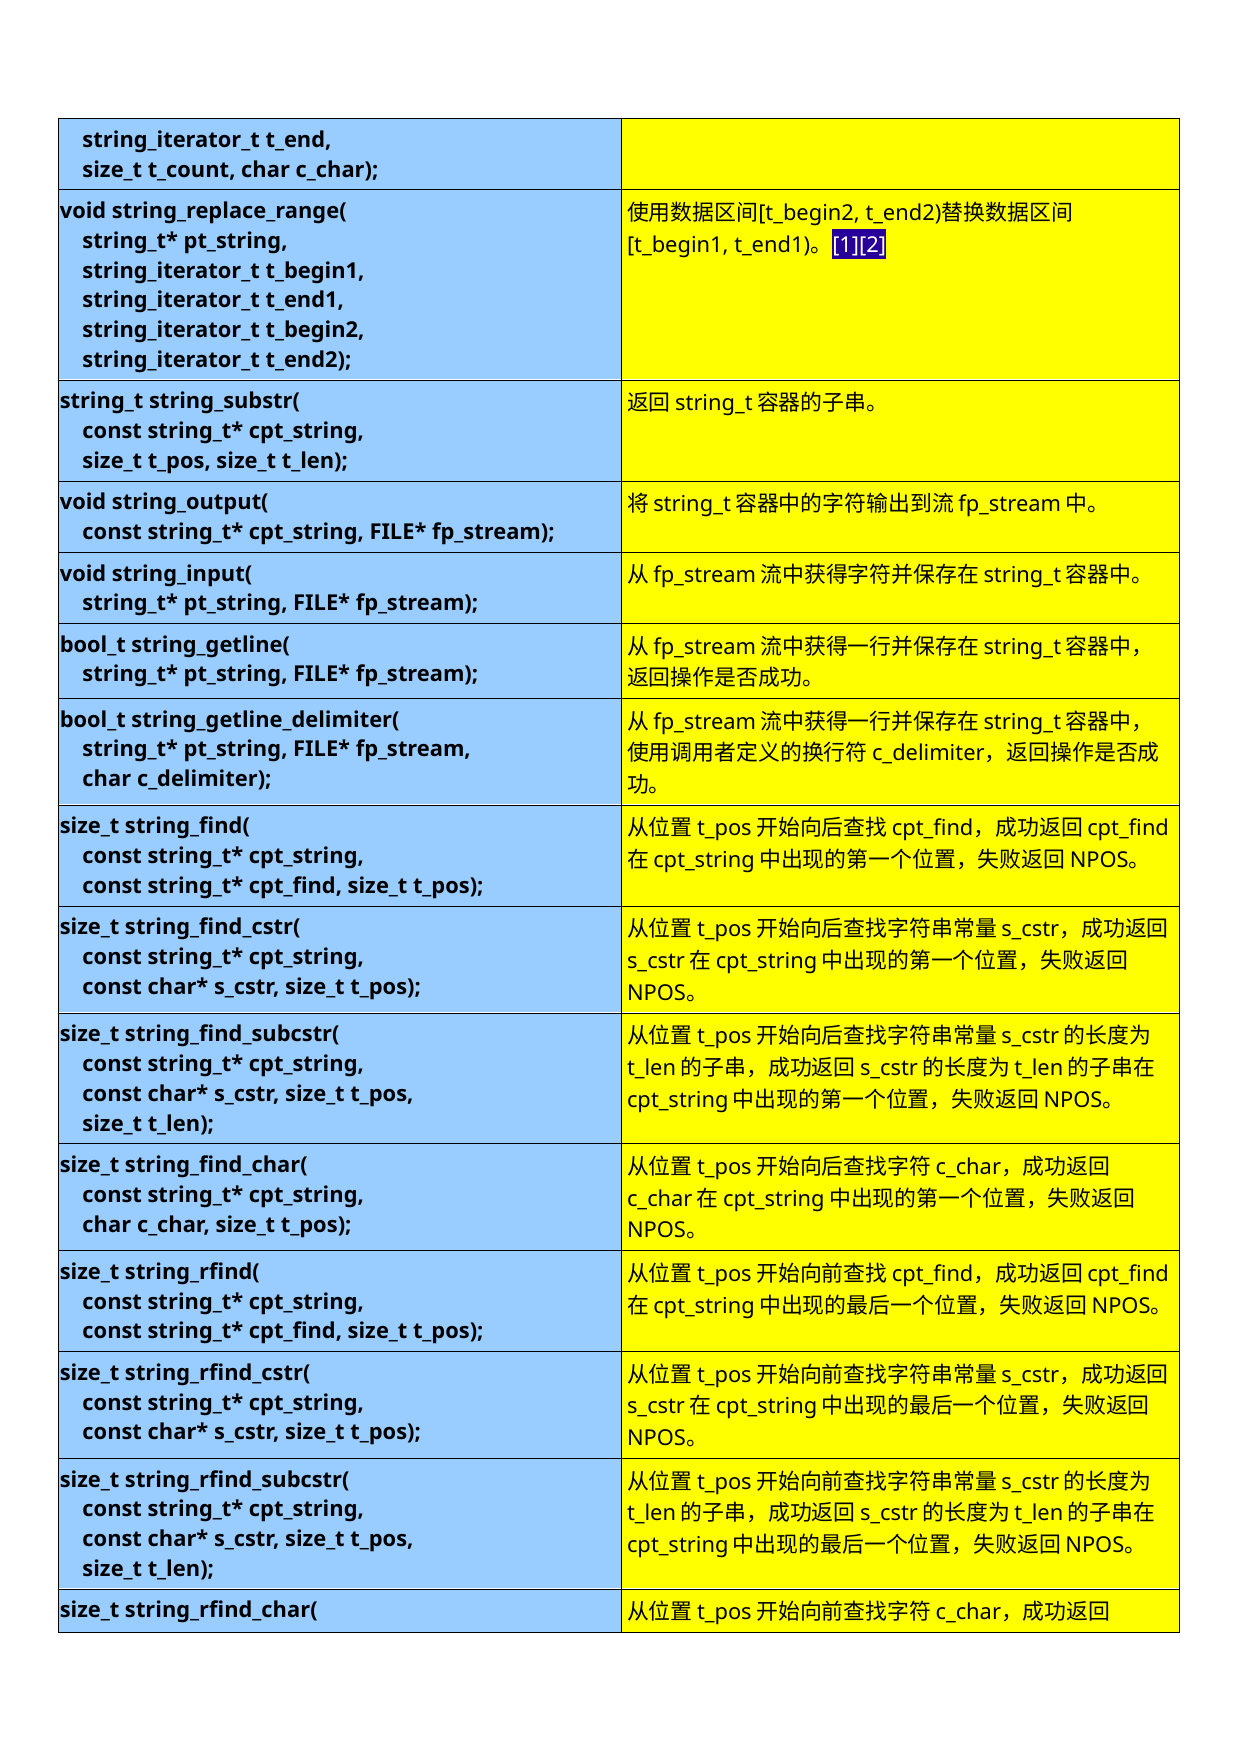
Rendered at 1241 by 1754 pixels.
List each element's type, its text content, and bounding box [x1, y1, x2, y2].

table_cell 从fp_stream流中获得字符并保存在string_t容器中。 [622, 553, 1179, 623]
table_cell 从位置t_pos开始向前查找字符c_char，成功返回 [622, 1590, 1179, 1632]
table_cell string_iterator_t t_end, size_t t_count, char c_char); [59, 119, 621, 189]
table_cell size_t string_find_subcstr( const string_t* cpt_string, const char* s_cstr, size_t t_pos, size_t t_len); [59, 1014, 621, 1143]
table_cell 从位置t_pos开始向后查找字符串常量s_cstr，成功返回s_cstr在cpt_string中出现的第一个位置，失败返回NPOS。 [622, 907, 1179, 1012]
table_cell size_t string_find_cstr( const string_t* cpt_string, const char* s_cstr, size_t t_pos); [59, 907, 621, 1012]
table_cell 使用数据区间[t_begin2, t_end2)替换数据区间[t_begin1, t_end1)。[1][2] [622, 190, 1179, 379]
table_cell 从位置t_pos开始向前查找cpt_find，成功返回cpt_find在cpt_string中出现的最后一个位置，失败返回NPOS。 [622, 1251, 1179, 1351]
table_cell size_t string_find( const string_t* cpt_string, const string_t* cpt_find, size_t t_pos); [59, 806, 621, 906]
table_cell 从位置t_pos开始向前查找字符串常量s_cstr的长度为t_len的子串，成功返回s_cstr的长度为t_len的子串在cpt_string中出现的最后一个位置，失败返回NPOS。 [622, 1459, 1179, 1588]
table_cell 从fp_stream流中获得一行并保存在string_t容器中，使用调用者定义的换行符c_delimiter，返回操作是否成功。 [622, 699, 1179, 804]
table_cell string_t string_substr( const string_t* cpt_string, size_t t_pos, size_t t_len); [59, 381, 621, 481]
table_cell bool_t string_getline_delimiter( string_t* pt_string, FILE* fp_stream, char c_delimiter); [59, 699, 621, 804]
table_cell void string_input( string_t* pt_string, FILE* fp_stream); [59, 553, 621, 623]
table_cell 从位置t_pos开始向前查找字符串常量s_cstr，成功返回s_cstr在cpt_string中出现的最后一个位置，失败返回NPOS。 [622, 1352, 1179, 1458]
table_cell bool_t string_getline( string_t* pt_string, FILE* fp_stream); [59, 624, 621, 698]
table_cell size_t string_rfind_char( [59, 1590, 621, 1632]
table_cell size_t string_rfind_subcstr( const string_t* cpt_string, const char* s_cstr, size_t t_pos, size_t t_len); [59, 1459, 621, 1588]
table_cell size_t string_find_char( const string_t* cpt_string, char c_char, size_t t_pos); [59, 1144, 621, 1250]
table_cell 返回string_t容器的子串。 [622, 381, 1179, 481]
table_cell void string_replace_range( string_t* pt_string, string_iterator_t t_begin1, string_iterator_t t_end1, string_iterator_t t_begin2, string_iterator_t t_end2); [59, 190, 621, 379]
table_cell void string_output( const string_t* cpt_string, FILE* fp_stream); [59, 482, 621, 552]
table_cell 从fp_stream流中获得一行并保存在string_t容器中，返回操作是否成功。 [622, 624, 1179, 698]
table_cell [622, 119, 1179, 189]
table_cell 从位置t_pos开始向后查找字符c_char，成功返回c_char在cpt_string中出现的第一个位置，失败返回NPOS。 [622, 1144, 1179, 1250]
table_cell 从位置t_pos开始向后查找字符串常量s_cstr的长度为t_len的子串，成功返回s_cstr的长度为t_len的子串在cpt_string中出现的第一个位置，失败返回NPOS。 [622, 1014, 1179, 1143]
table_cell 将string_t容器中的字符输出到流fp_stream中。 [622, 482, 1179, 552]
table_cell size_t string_rfind( const string_t* cpt_string, const string_t* cpt_find, size_t t_pos); [59, 1251, 621, 1351]
table_cell 从位置t_pos开始向后查找cpt_find，成功返回cpt_find在cpt_string中出现的第一个位置，失败返回NPOS。 [622, 806, 1179, 906]
table_cell size_t string_rfind_cstr( const string_t* cpt_string, const char* s_cstr, size_t t_pos); [59, 1352, 621, 1458]
